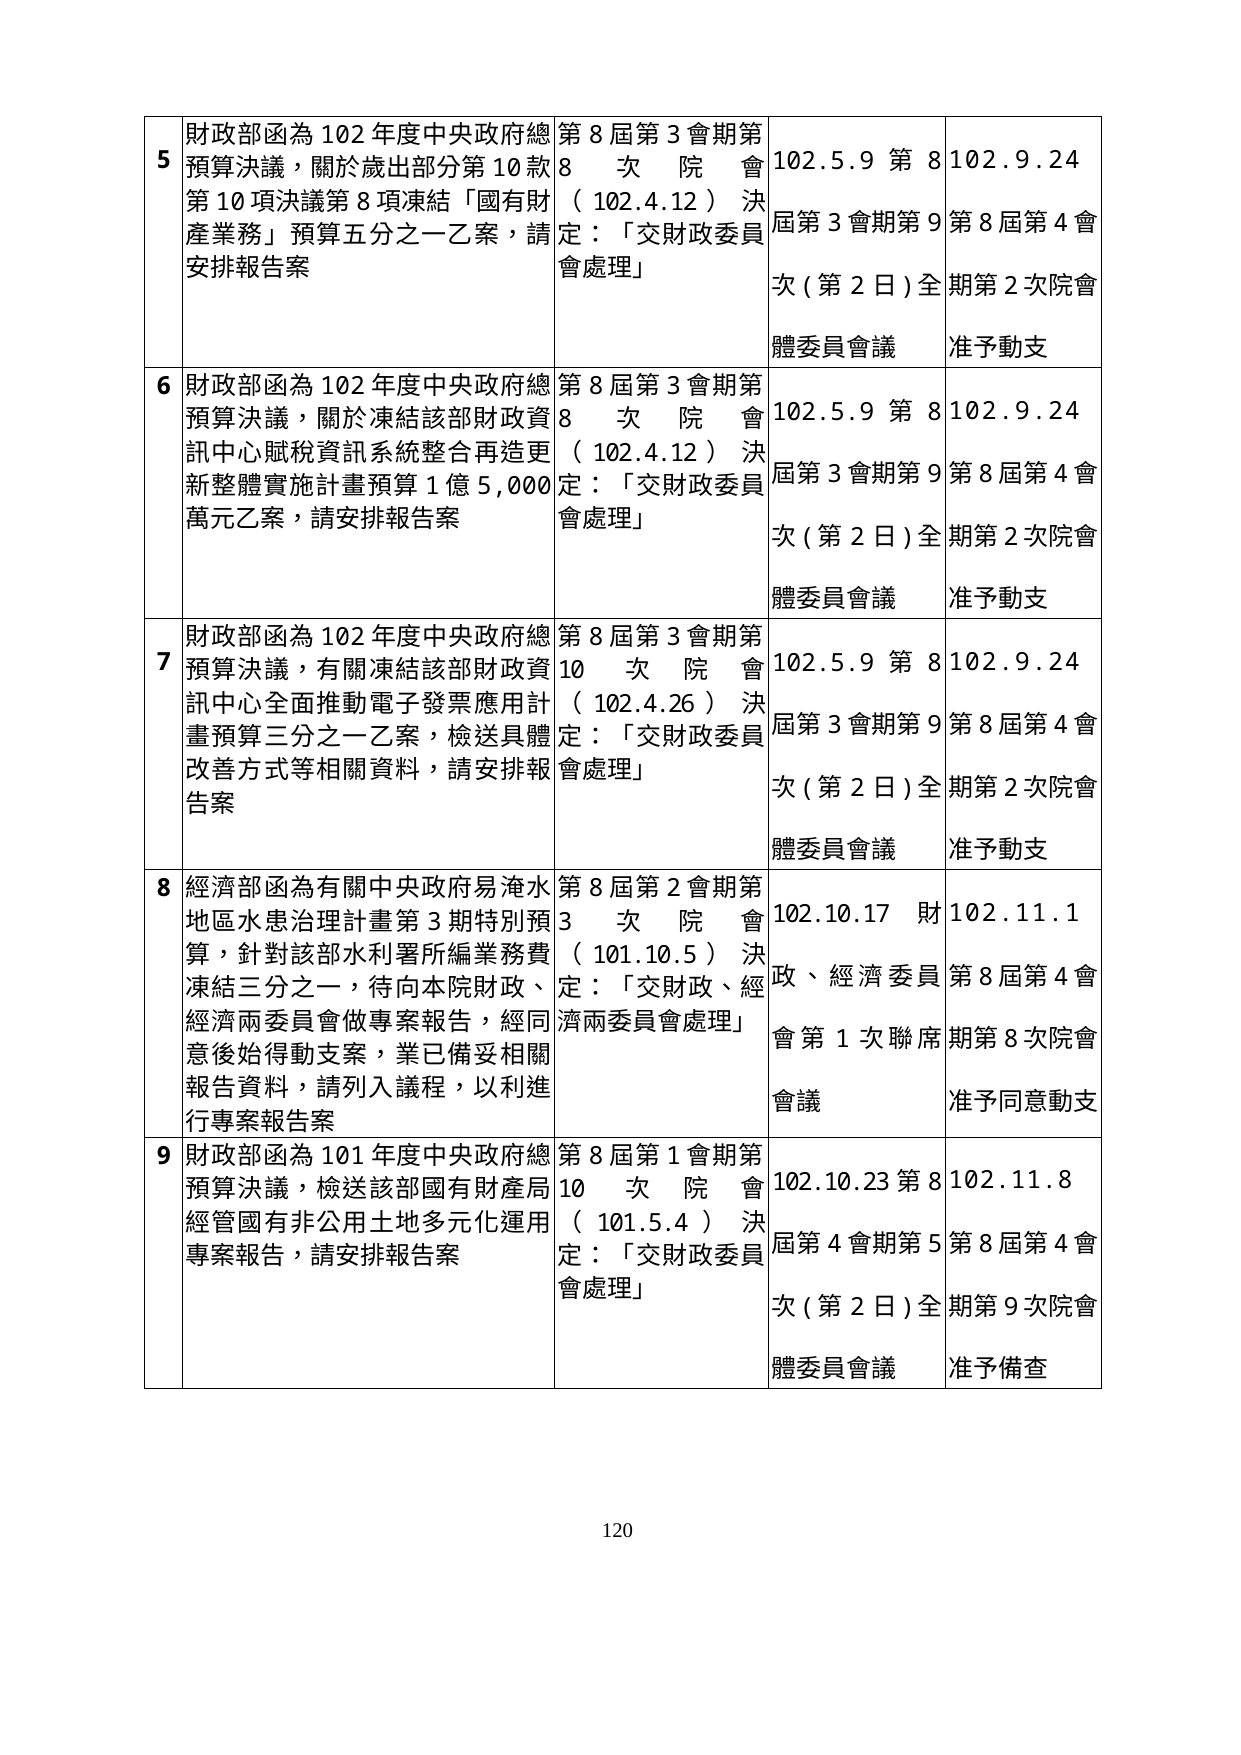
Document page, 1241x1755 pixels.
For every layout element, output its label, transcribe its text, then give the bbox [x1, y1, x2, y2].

table_cell 102.9.24第8屆第4會期第2次院會准予動支 [946, 117, 1101, 367]
table_cell 經濟部函為有關中央政府易淹水地區水患治理計畫第3期特別預算，針對該部水利署所編業務費凍結三分之一，待向本院財政、經濟兩委員會做專案報告，經同意後始得動支案，業已備妥相關報告資料，請列入議程，以利進行專案報告案 [183, 870, 554, 1137]
table_cell 財政部函為102年度中央政府總預算決議，有關凍結該部財政資訊中心全面推動電子發票應用計畫預算三分之一乙案，檢送具體改善方式等相關資料，請安排報告案 [183, 619, 554, 869]
table_cell 102.10.23第8屆第4會期第5次(第2日)全體委員會議 [769, 1138, 945, 1388]
table_cell 第8屆第3會期第8次院會（102.4.12）決定：「交財政委員會處理」 [555, 117, 768, 367]
table_cell 第8屆第1會期第10次院會（101.5.4）決定：「交財政委員會處理」 [555, 1138, 768, 1388]
table_cell 102.9.24第8屆第4會期第2次院會准予動支 [946, 619, 1101, 869]
table_cell 102.5.9第8屆第3會期第9次(第2日)全體委員會議 [769, 368, 945, 618]
table_cell 財政部函為102年度中央政府總預算決議，關於歲出部分第10款第10項決議第8項凍結「國有財產業務」預算五分之一乙案，請安排報告案 [183, 117, 554, 367]
table_cell 102.9.24第8屆第4會期第2次院會准予動支 [946, 368, 1101, 618]
table_cell 6 [145, 368, 182, 618]
table_cell 8 [145, 870, 182, 1137]
table_cell 9 [145, 1138, 182, 1388]
table_cell 財政部函為101年度中央政府總預算決議，檢送該部國有財產局經管國有非公用土地多元化運用專案報告，請安排報告案 [183, 1138, 554, 1388]
table_cell 7 [145, 619, 182, 869]
table_cell 第8屆第3會期第10次院會（102.4.26）決定：「交財政委員會處理」 [555, 619, 768, 869]
table_cell 102.11.8第8屆第4會期第9次院會准予備查 [946, 1138, 1101, 1388]
table_cell 財政部函為102年度中央政府總預算決議，關於凍結該部財政資訊中心賦稅資訊系統整合再造更新整體實施計畫預算1億5,000萬元乙案，請安排報告案 [183, 368, 554, 618]
table_cell 102.5.9第8屆第3會期第9次(第2日)全體委員會議 [769, 619, 945, 869]
table_cell 102.11.1第8屆第4會期第8次院會准予同意動支 [946, 870, 1101, 1137]
table_cell 102.5.9第8屆第3會期第9次(第2日)全體委員會議 [769, 117, 945, 367]
table_cell 第8屆第2會期第3次院會（101.10.5）決定：「交財政、經濟兩委員會處理」 [555, 870, 768, 1137]
table_cell 第8屆第3會期第8次院會（102.4.12）決定：「交財政委員會處理」 [555, 368, 768, 618]
table_cell 102.10.17財政、經濟委員會第1次聯席會議 [769, 870, 945, 1137]
table_cell 5 [145, 117, 182, 367]
